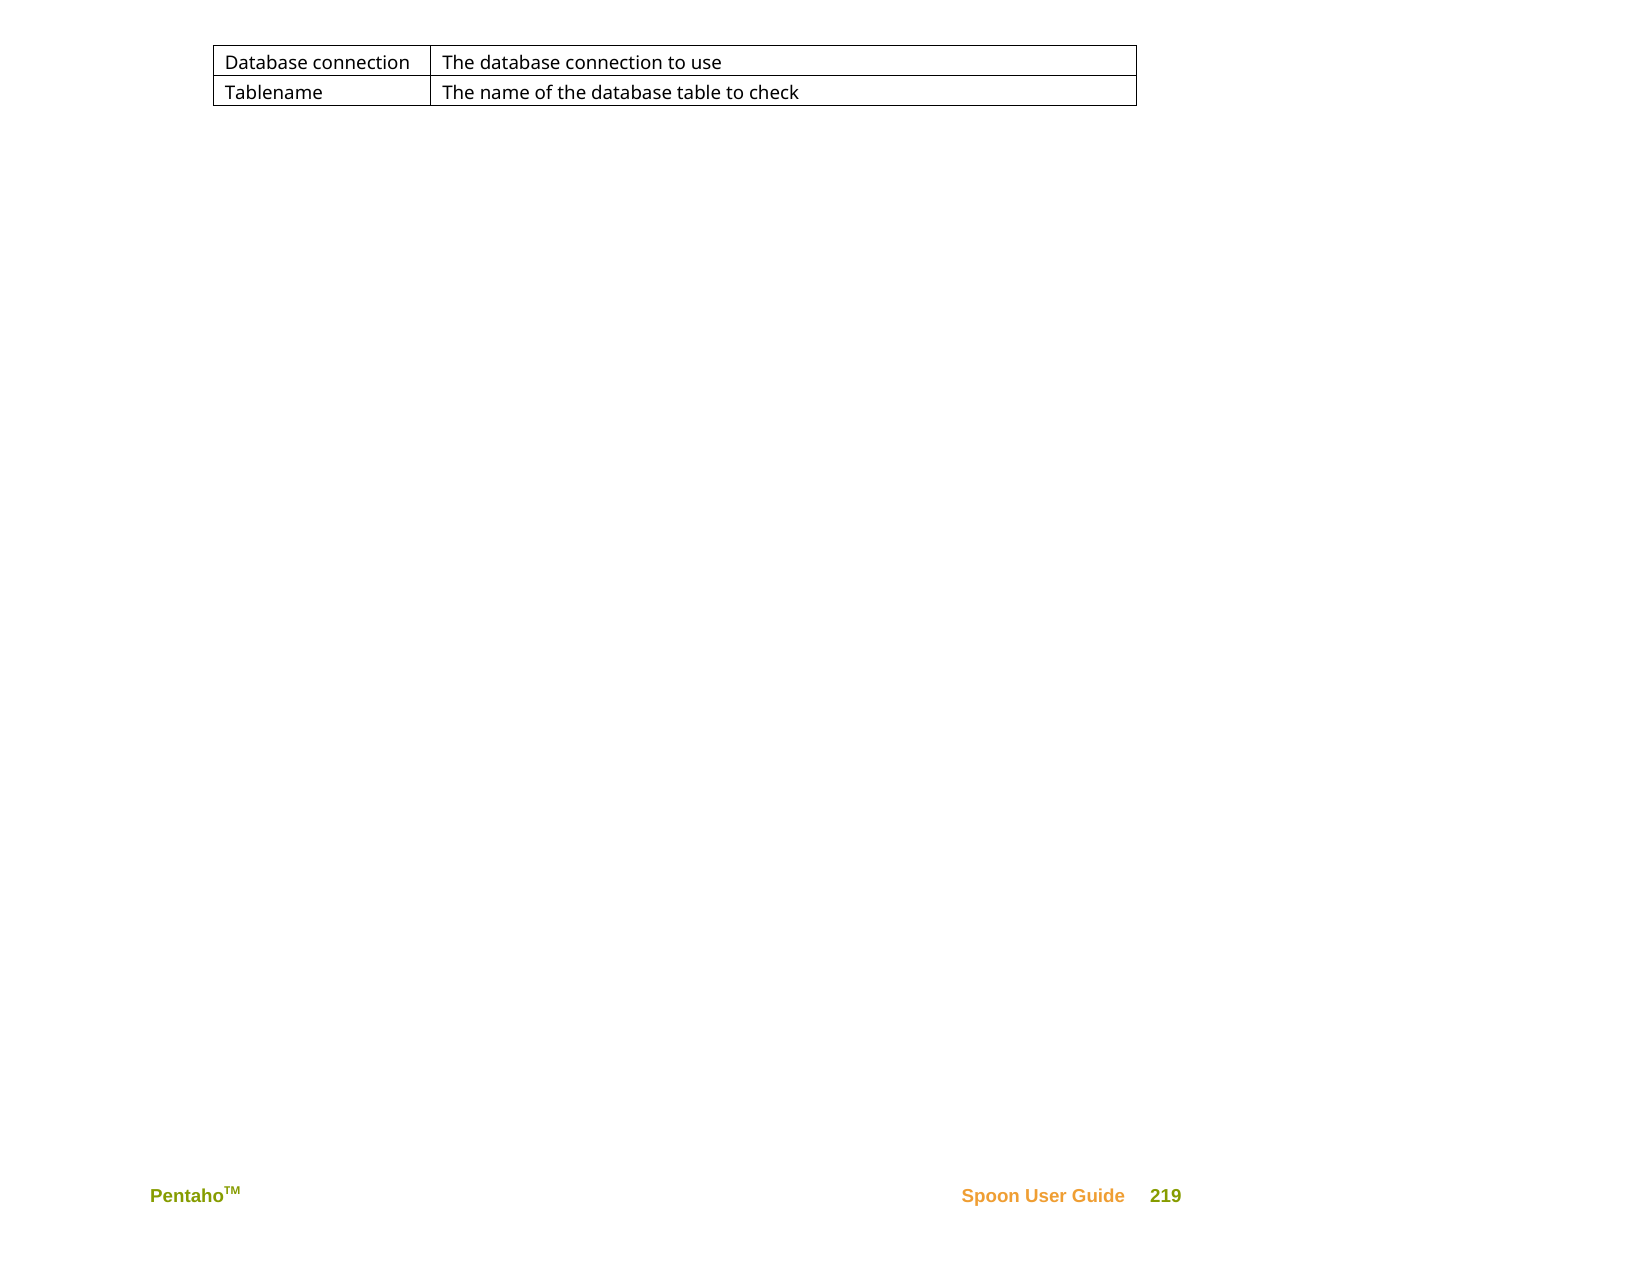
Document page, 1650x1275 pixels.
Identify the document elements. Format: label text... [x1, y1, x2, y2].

table_cell The name of the database table to check [431, 76, 1136, 105]
table_cell The database connection to use [431, 46, 1136, 75]
table_cell Database connection [214, 46, 430, 75]
table_cell Tablename [214, 76, 430, 105]
